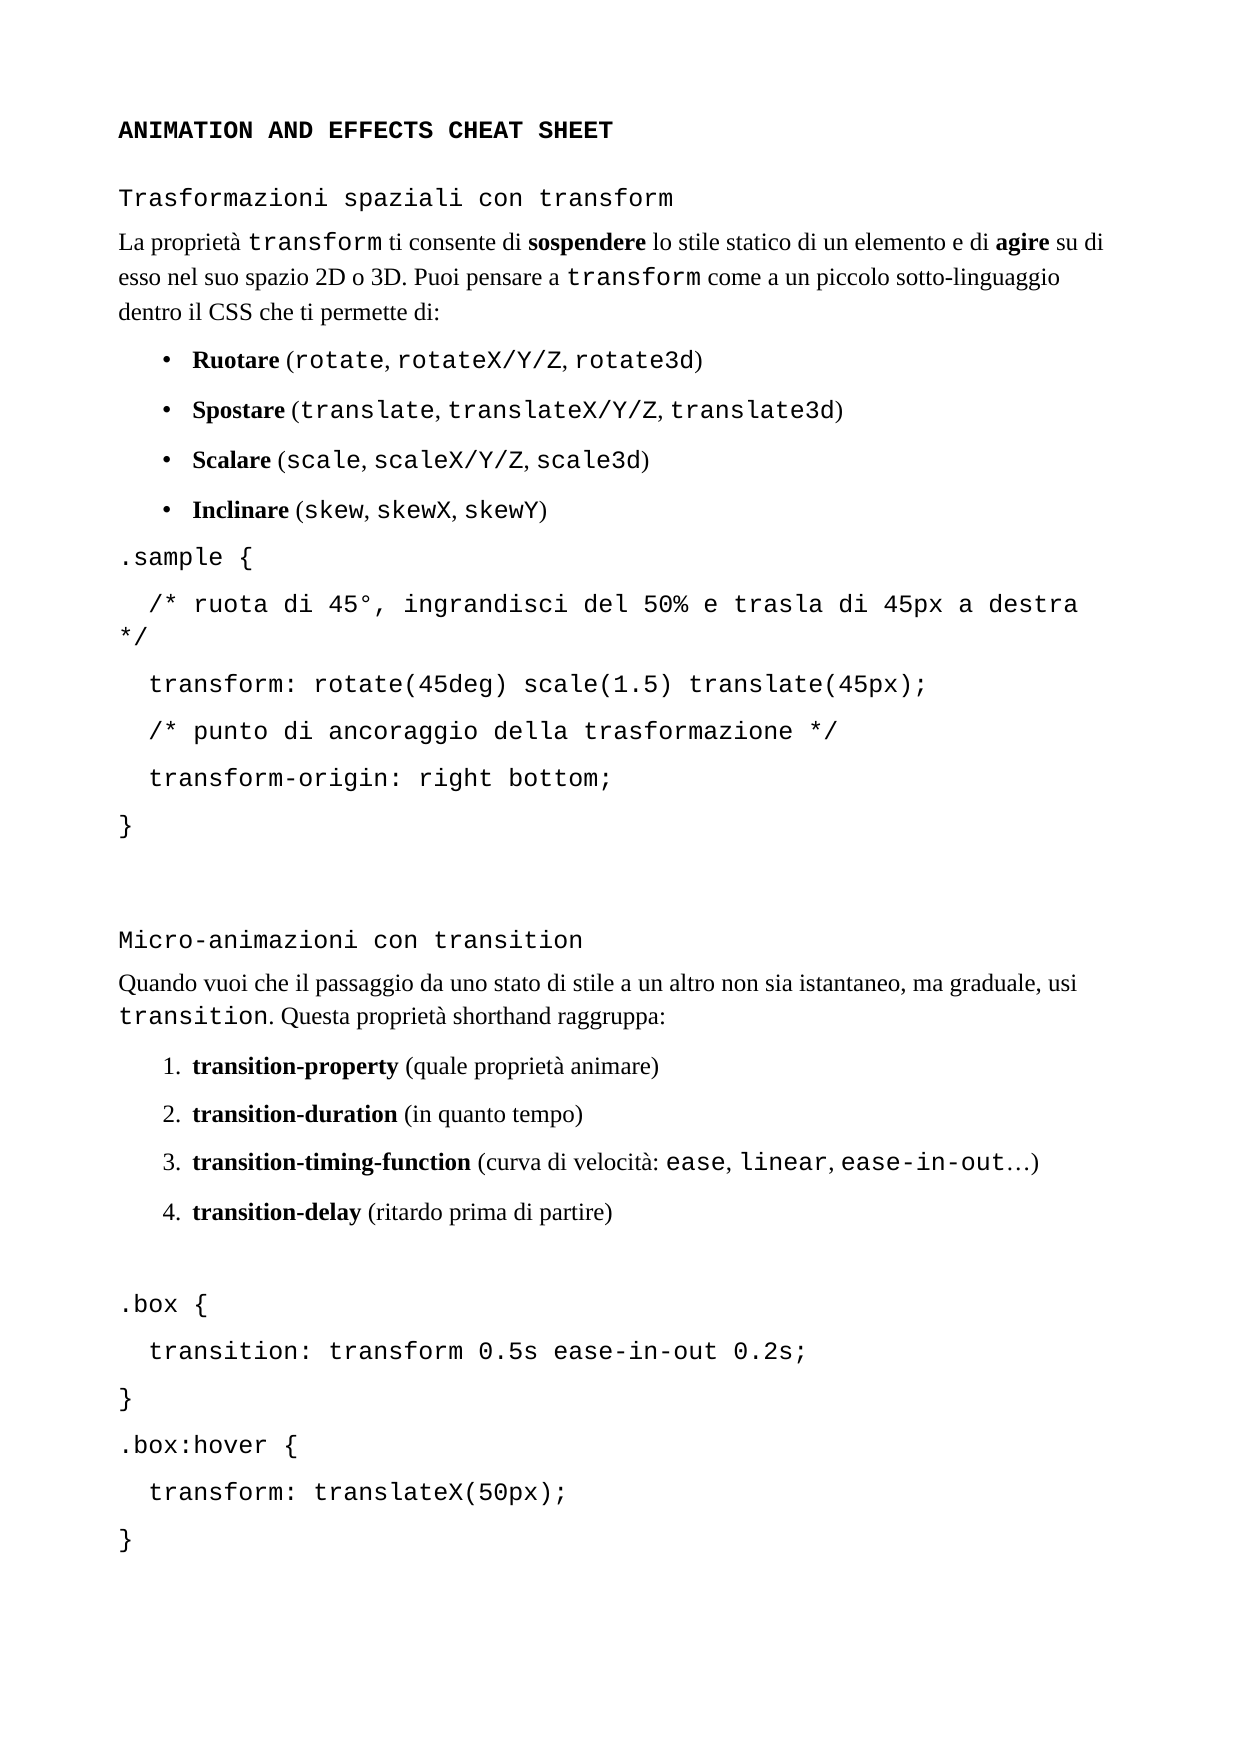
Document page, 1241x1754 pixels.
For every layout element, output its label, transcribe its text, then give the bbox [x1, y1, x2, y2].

text Quando vuoi che il passaggio da uno stato di stile a un altro non sia istantaneo, ma graduale, usi transition. Questa proprietà shorthand raggruppa: [118, 968, 1122, 1032]
list Inclinare (skew, skewX, skewY) [162, 495, 1122, 526]
list Spostare (translate, translateX/Y/Z, translate3d) [162, 395, 1122, 426]
text .box { [118, 1291, 1122, 1320]
text /* punto di ancoraggio della trasformazione */ [118, 718, 1122, 747]
text transform: rotate(45deg) scale(1.5) translate(45px); [118, 671, 1122, 700]
text } [118, 813, 1122, 841]
text /* ruota di 45°, ingrandisci del 50% e trasla di 45px a destra */ [118, 592, 1122, 653]
list transition-duration (in quanto tempo) [162, 1099, 1122, 1128]
list transition-timing-function (curva di velocità: ease, linear, ease-in-out…) [162, 1147, 1122, 1177]
text } [118, 1527, 1122, 1555]
text La proprietà transform ti consente di sospendere lo stile statico di un elemento e di agire su di esso nel suo spazio 2D o 3D. Puoi pensare a transform come a un piccolo sotto‐linguaggio dentro il CSS che ti permette di: [118, 227, 1122, 326]
list transition-delay (ritardo prima di partire) [162, 1197, 1122, 1225]
text } [118, 1386, 1122, 1414]
list Scala­re (scale, scaleX/Y/Z, scale3d) [162, 445, 1122, 476]
list Ruotare (rotate, rotateX/Y/Z, rotate3d) [162, 345, 1122, 376]
subtitle Trasformazioni spaziali con transform [118, 186, 1122, 214]
subtitle Micro-animazioni con transition [118, 928, 1122, 956]
text .sample { [118, 545, 1122, 573]
text ANIMATION AND EFFECTS CHEAT SHEET [118, 118, 1122, 146]
text .box:hover { [118, 1433, 1122, 1461]
list transition-property (quale proprietà animare) [162, 1051, 1122, 1080]
text transition: transform 0.5s ease-in-out 0.2s; [118, 1338, 1122, 1367]
text transform: translateX(50px); [118, 1480, 1122, 1508]
text transform-origin: right bottom; [118, 766, 1122, 794]
